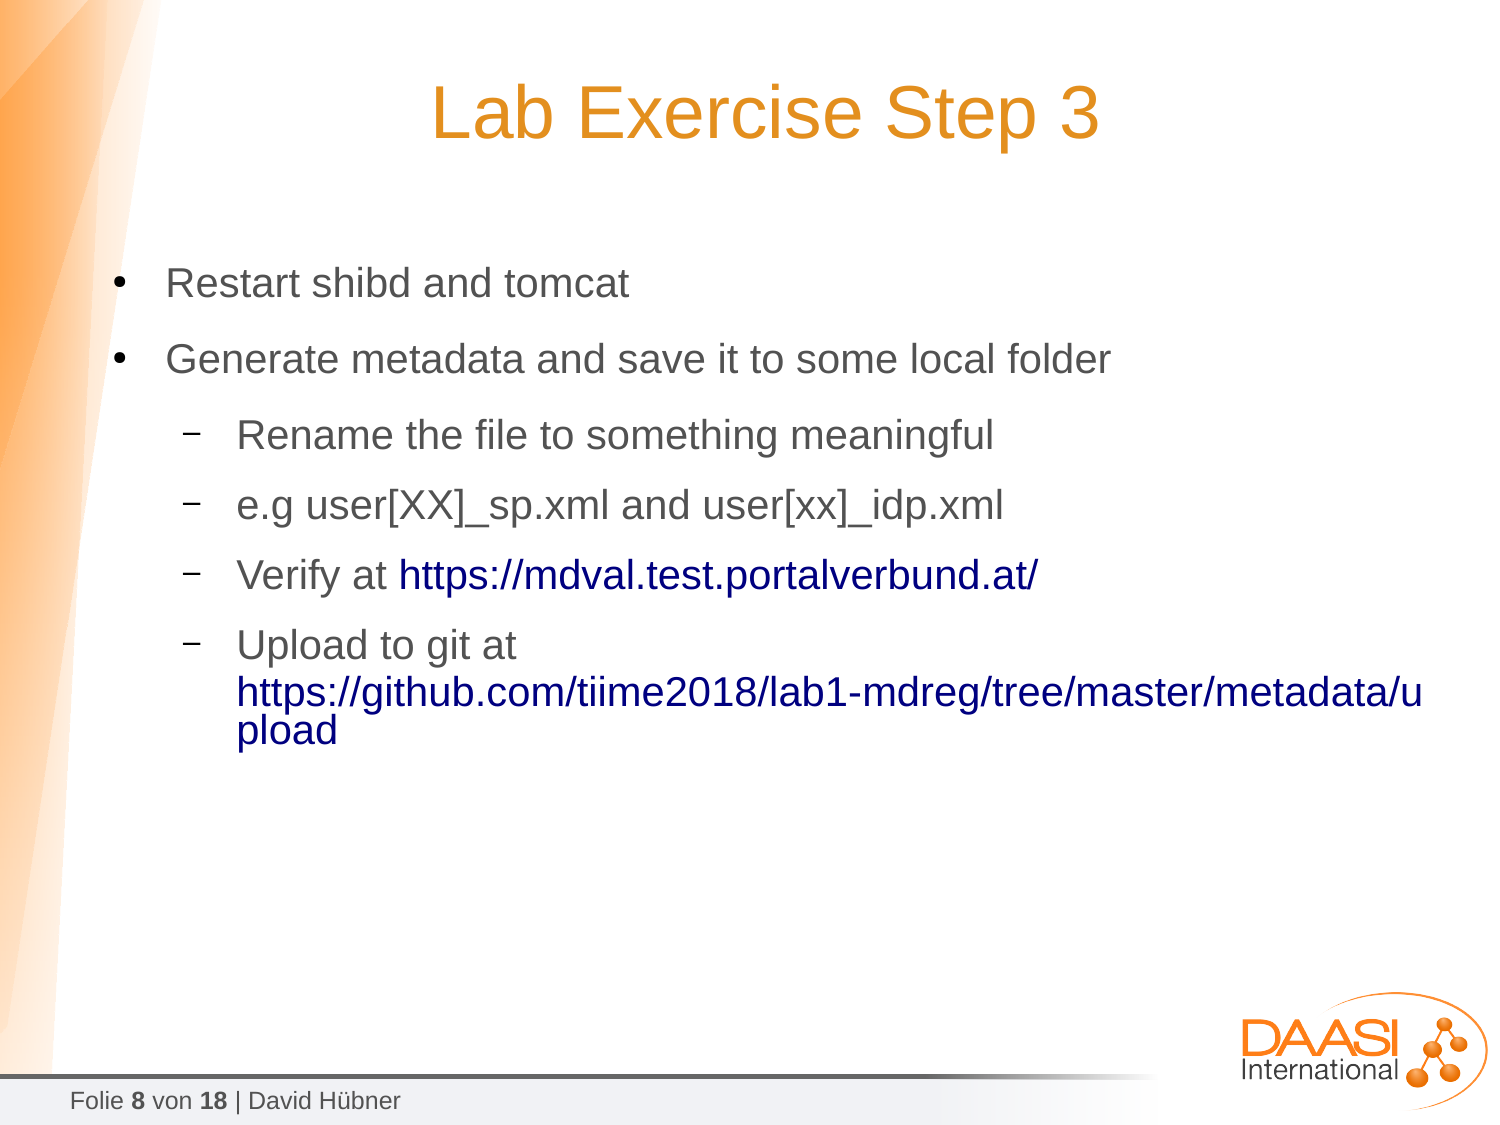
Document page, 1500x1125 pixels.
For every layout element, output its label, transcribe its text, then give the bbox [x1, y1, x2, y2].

title Lab Exercise Step 3 [91, 48, 1441, 178]
list Restart shibd and tomcat Generate metadata and save it to some local folder Rename the file to something meaningful e.g user[XX]_sp.xml and user[xx]_idp.xml Verify at https://mdval.test.portalverbund.at/ Upload to git at https://github.com/tiime2018/lab1-mdreg/tree/master/metadata/upload [94, 259, 1441, 945]
picture [1240, 992, 1500, 1111]
